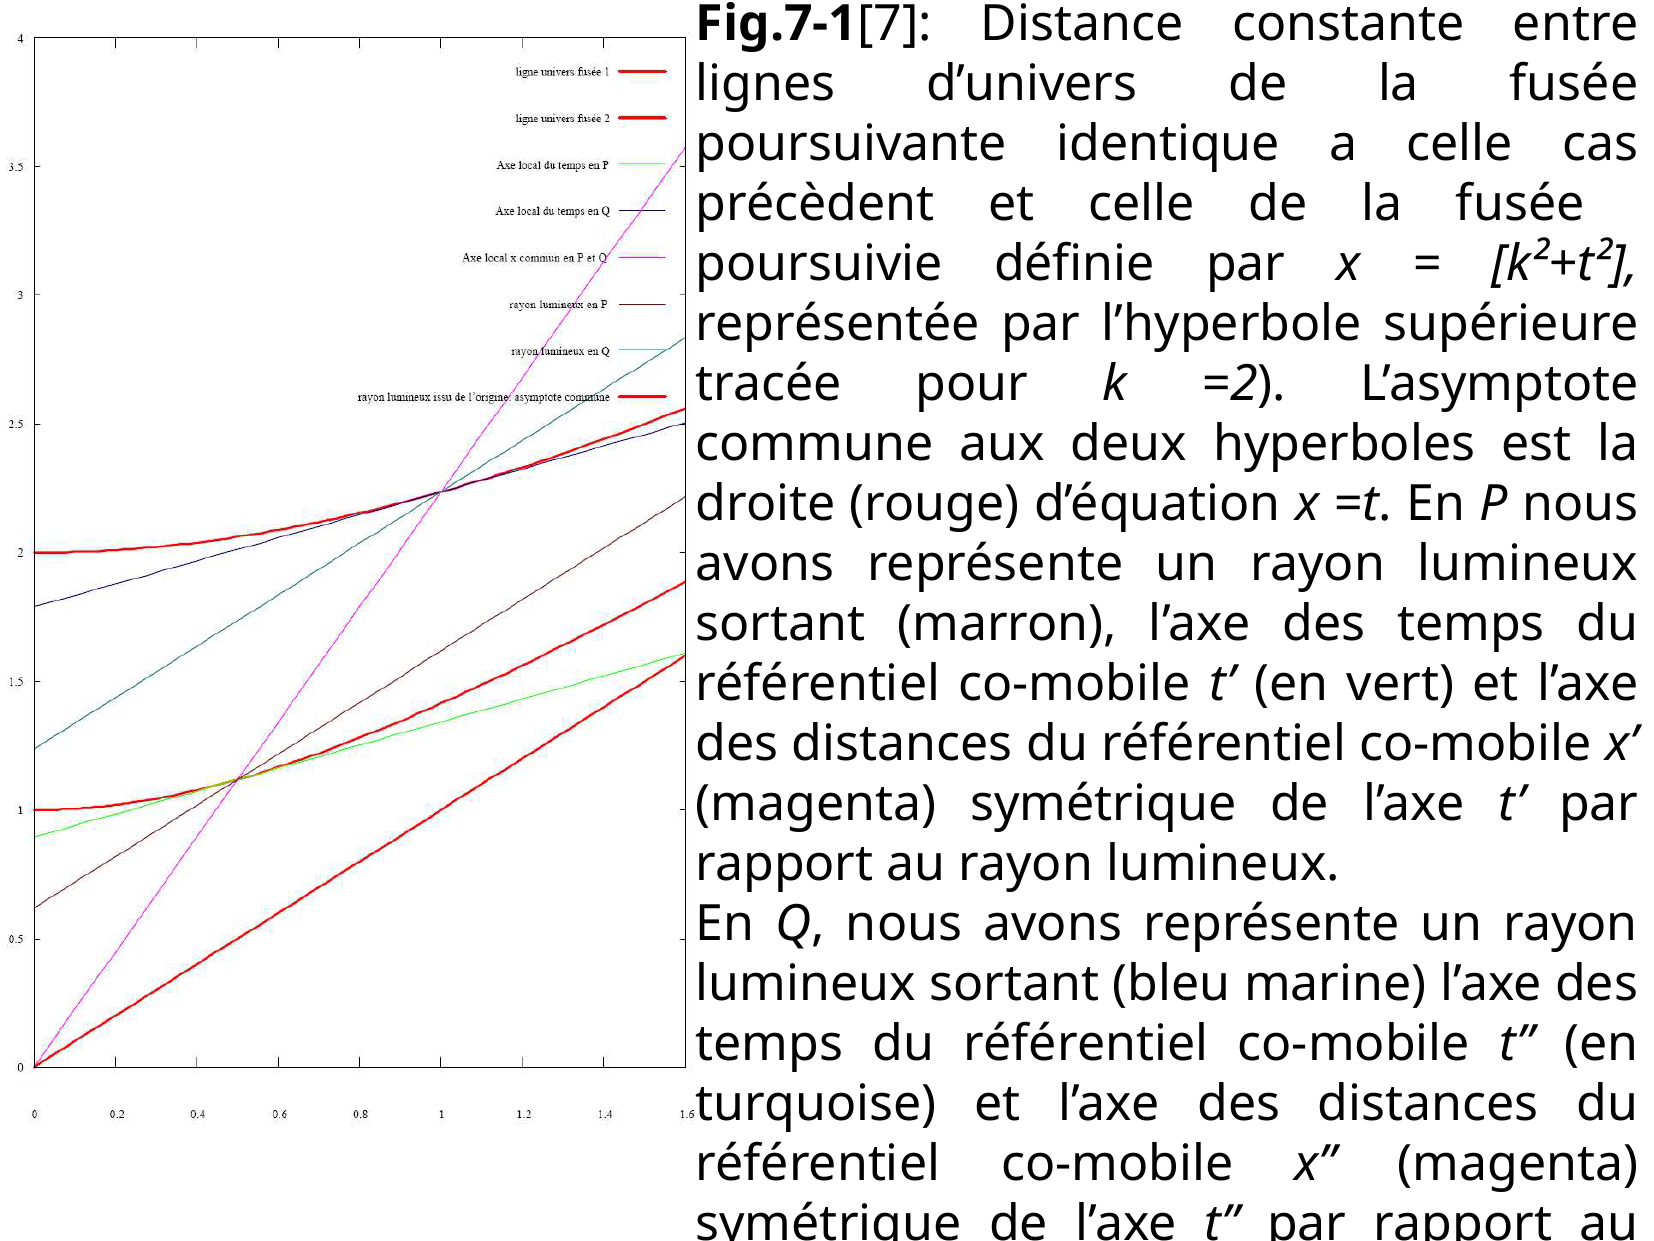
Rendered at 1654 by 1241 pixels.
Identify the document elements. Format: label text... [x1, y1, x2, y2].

picture [0, 11, 680, 1136]
text_box Fig.7-1[7]: Distance constante entre lignes d’univers de la fusée poursuivante identique a celle cas précèdent et celle de la fusée poursuivie définie par x = [k²+t²], représentée par l’hyperbole supérieure tracée pour k =2). L’asymptote commune aux deux hyperboles est la droite (rouge) d’équation x =t. En P nous avons représente un rayon lumineux sortant (marron), l’axe des temps du référentiel co-mobile t’ (en vert) et l’axe des distances du référentiel co-mobile x’ (magenta) symétrique de l’axe t’ par rapport au rayon lumineux. En Q, nous avons représente un rayon lumineux sortant (bleu marine) l’axe des temps du référentiel co-mobile t” (en turquoise) et l’axe des distances du référentiel co-mobile x” (magenta) symétrique de l’axe t” par rapport au rayon lumineux. Nous voyons les axes x’ et x” sont identiques et que les axes t’ (en P) et t”(en Q) sont parallèles. [680, 0, 1654, 1210]
